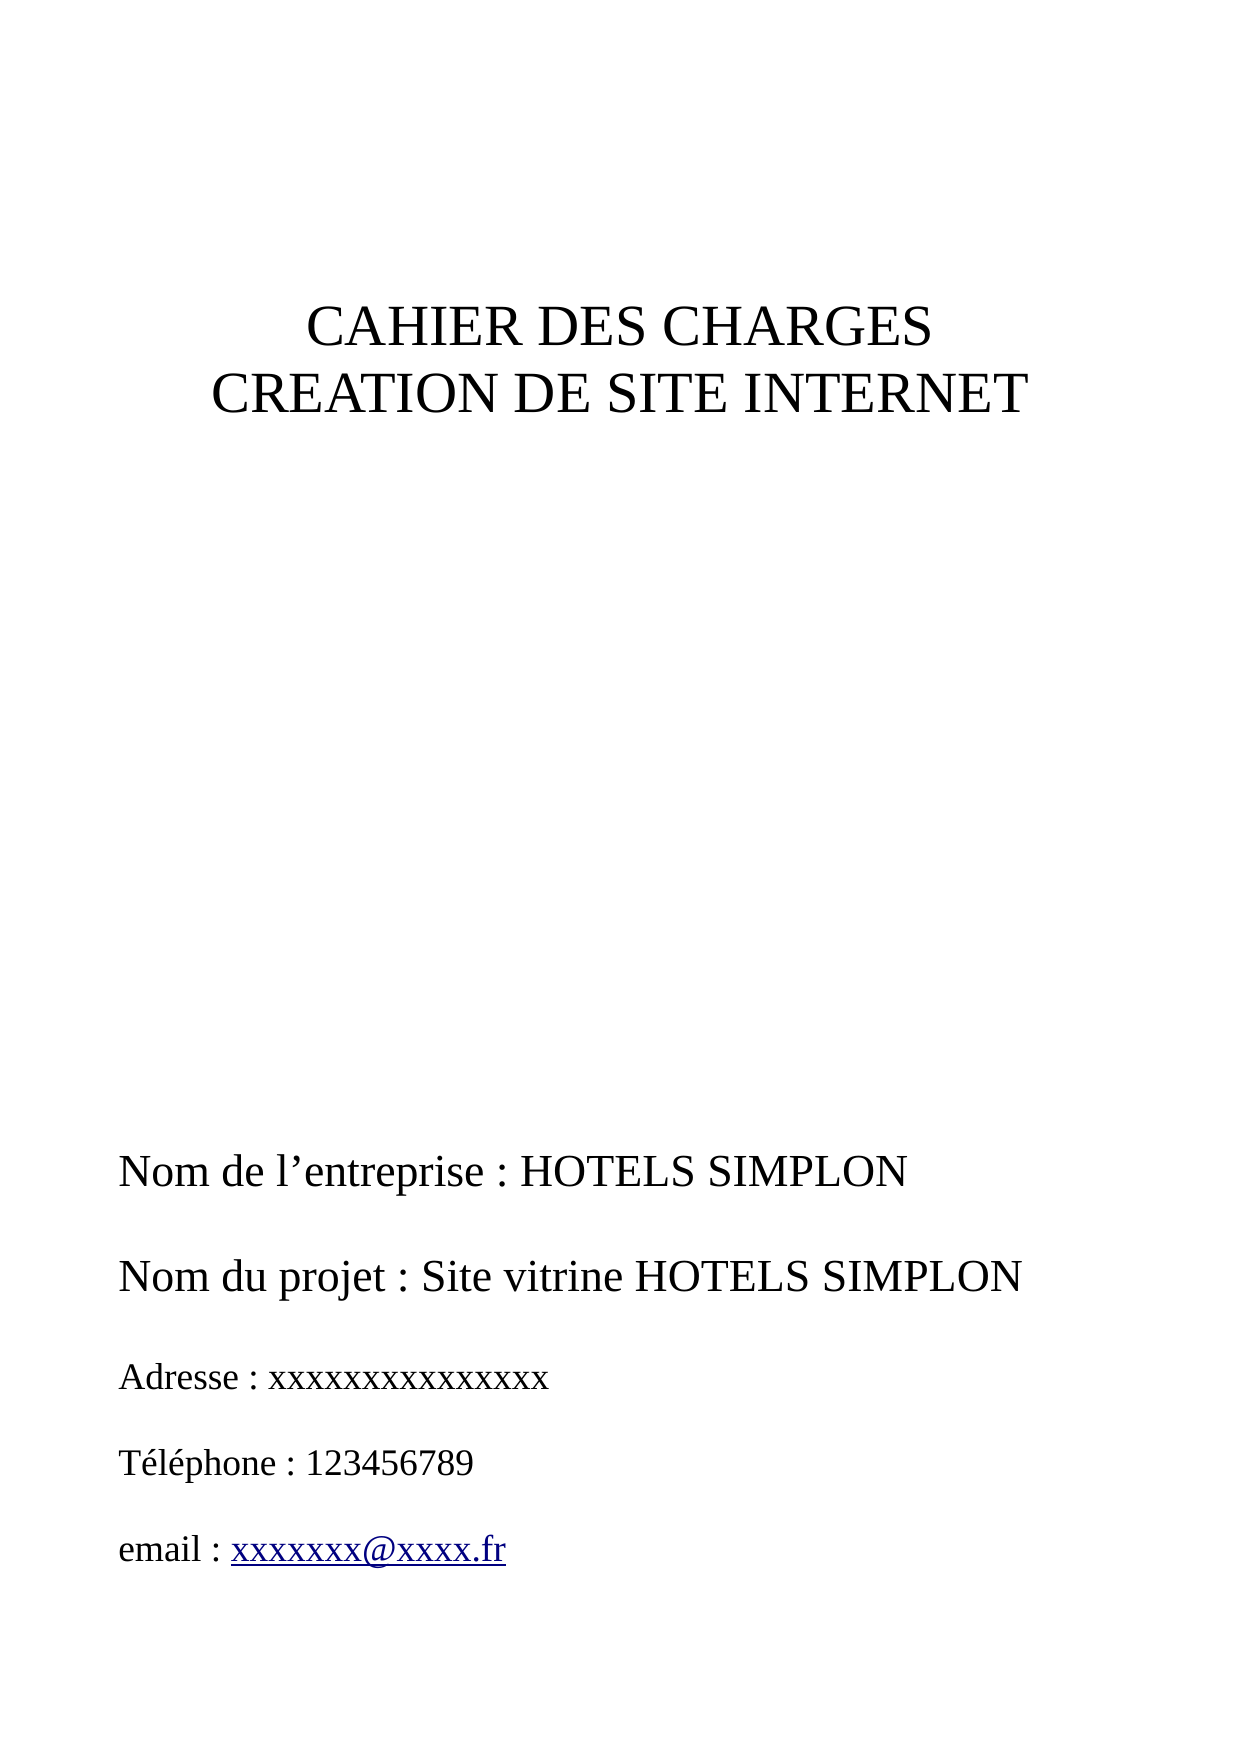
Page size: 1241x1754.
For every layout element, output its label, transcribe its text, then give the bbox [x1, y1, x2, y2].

text CREATION DE SITE INTERNET [118, 358, 1122, 425]
text Adresse : xxxxxxxxxxxxxxx [118, 1354, 1122, 1397]
text CAHIER DES CHARGES [118, 291, 1122, 358]
text Téléphone : 123456789 [118, 1441, 1122, 1484]
text email : xxxxxxx@xxxx.fr [118, 1527, 1122, 1570]
text Nom de l’entreprise : HOTELS SIMPLON [118, 1143, 1122, 1196]
text Nom du projet : Site vitrine HOTELS SIMPLON [118, 1249, 1122, 1302]
